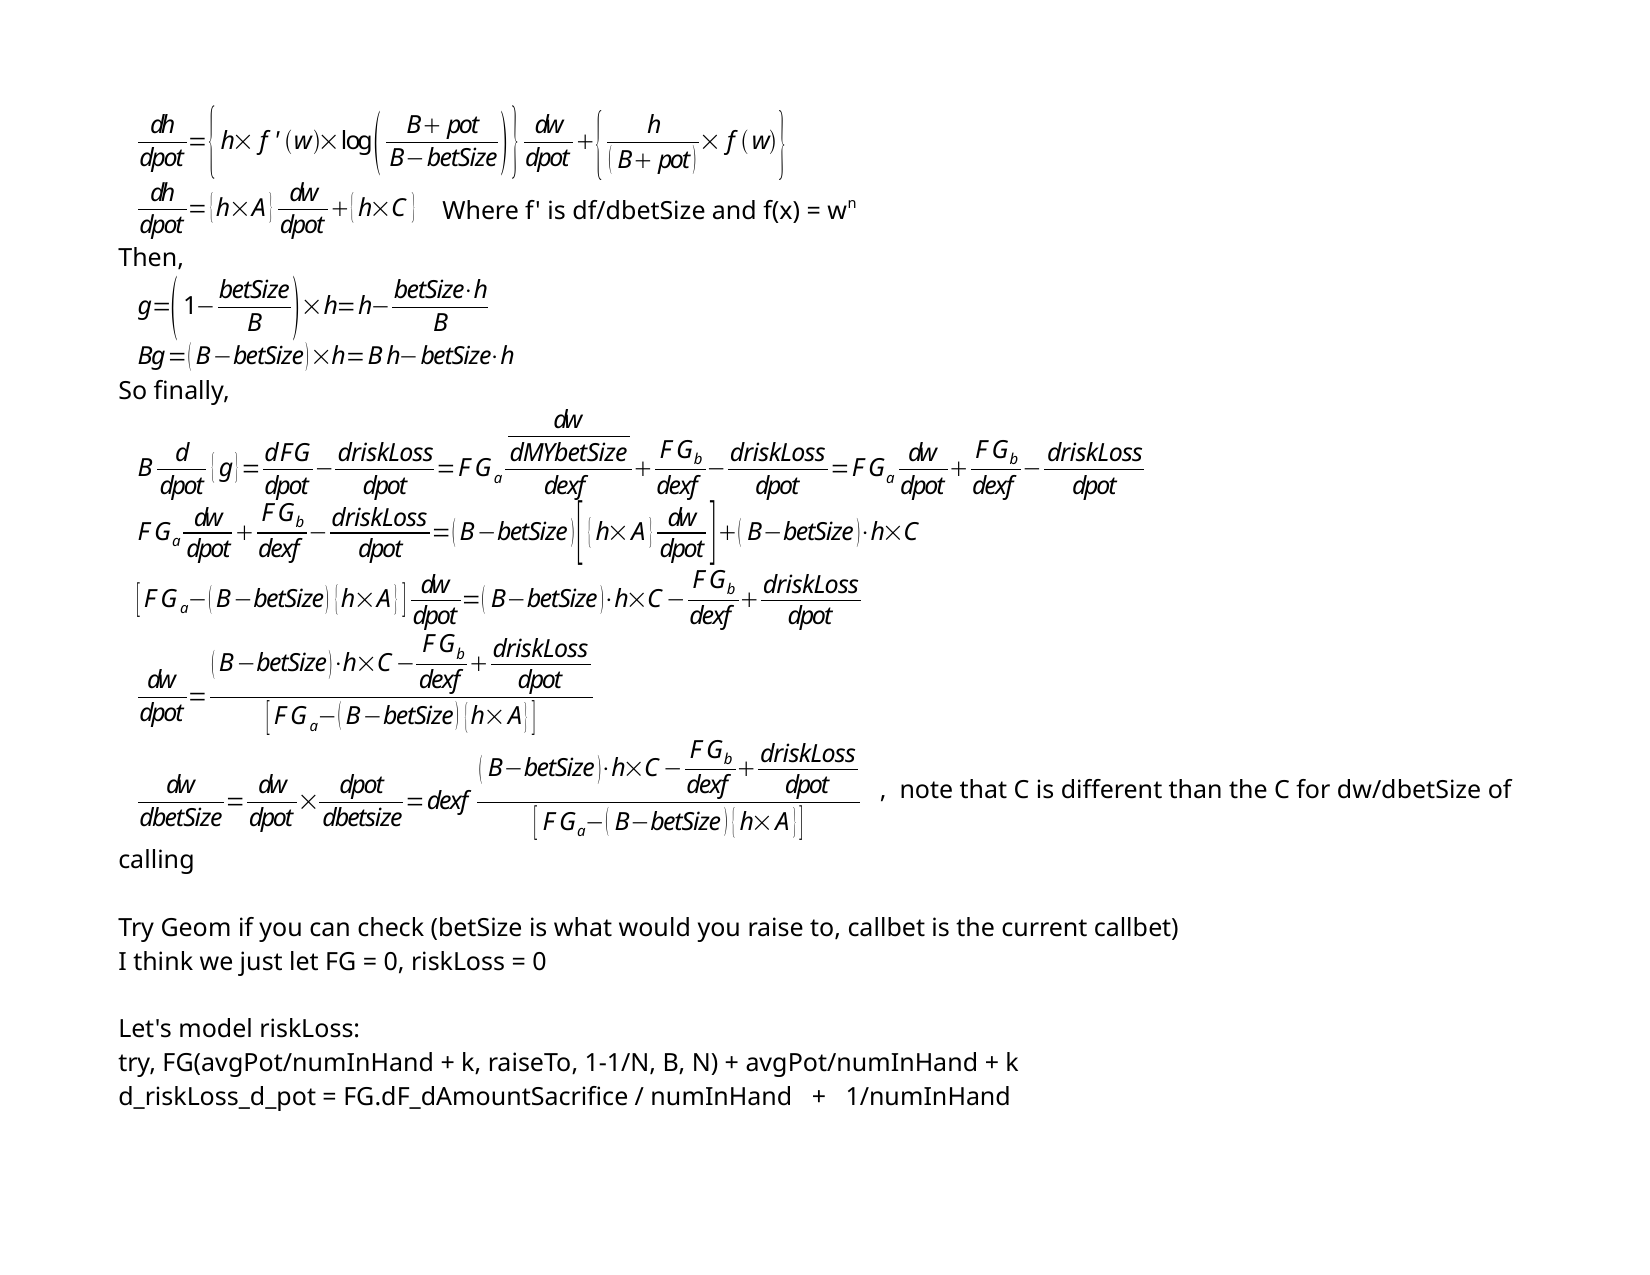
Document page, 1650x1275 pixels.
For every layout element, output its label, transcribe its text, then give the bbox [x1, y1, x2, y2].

text So finally, [118, 372, 1532, 406]
text , note that C is different than the C for dw/dbetSize of calling [118, 736, 1532, 875]
text Try Geom if you can check (betSize is what would you raise to, callbet is the current callbet) [118, 909, 1532, 943]
text d_riskLoss_d_pot = FG.dF_dAmountSacrifice / numInHand + 1/numInHand [118, 1079, 1532, 1113]
text try, FG(avgPot/numInHand + k, raiseTo, 1-1/N, B, N) + avgPot/numInHand + k [118, 1045, 1532, 1079]
text Let's model riskLoss: [118, 1011, 1532, 1045]
text Then, [118, 240, 1532, 274]
text I think we just let FG = 0, riskLoss = 0 [118, 943, 1532, 977]
text Where f' is df/dbetSize and f(x) = wn [118, 179, 1532, 240]
